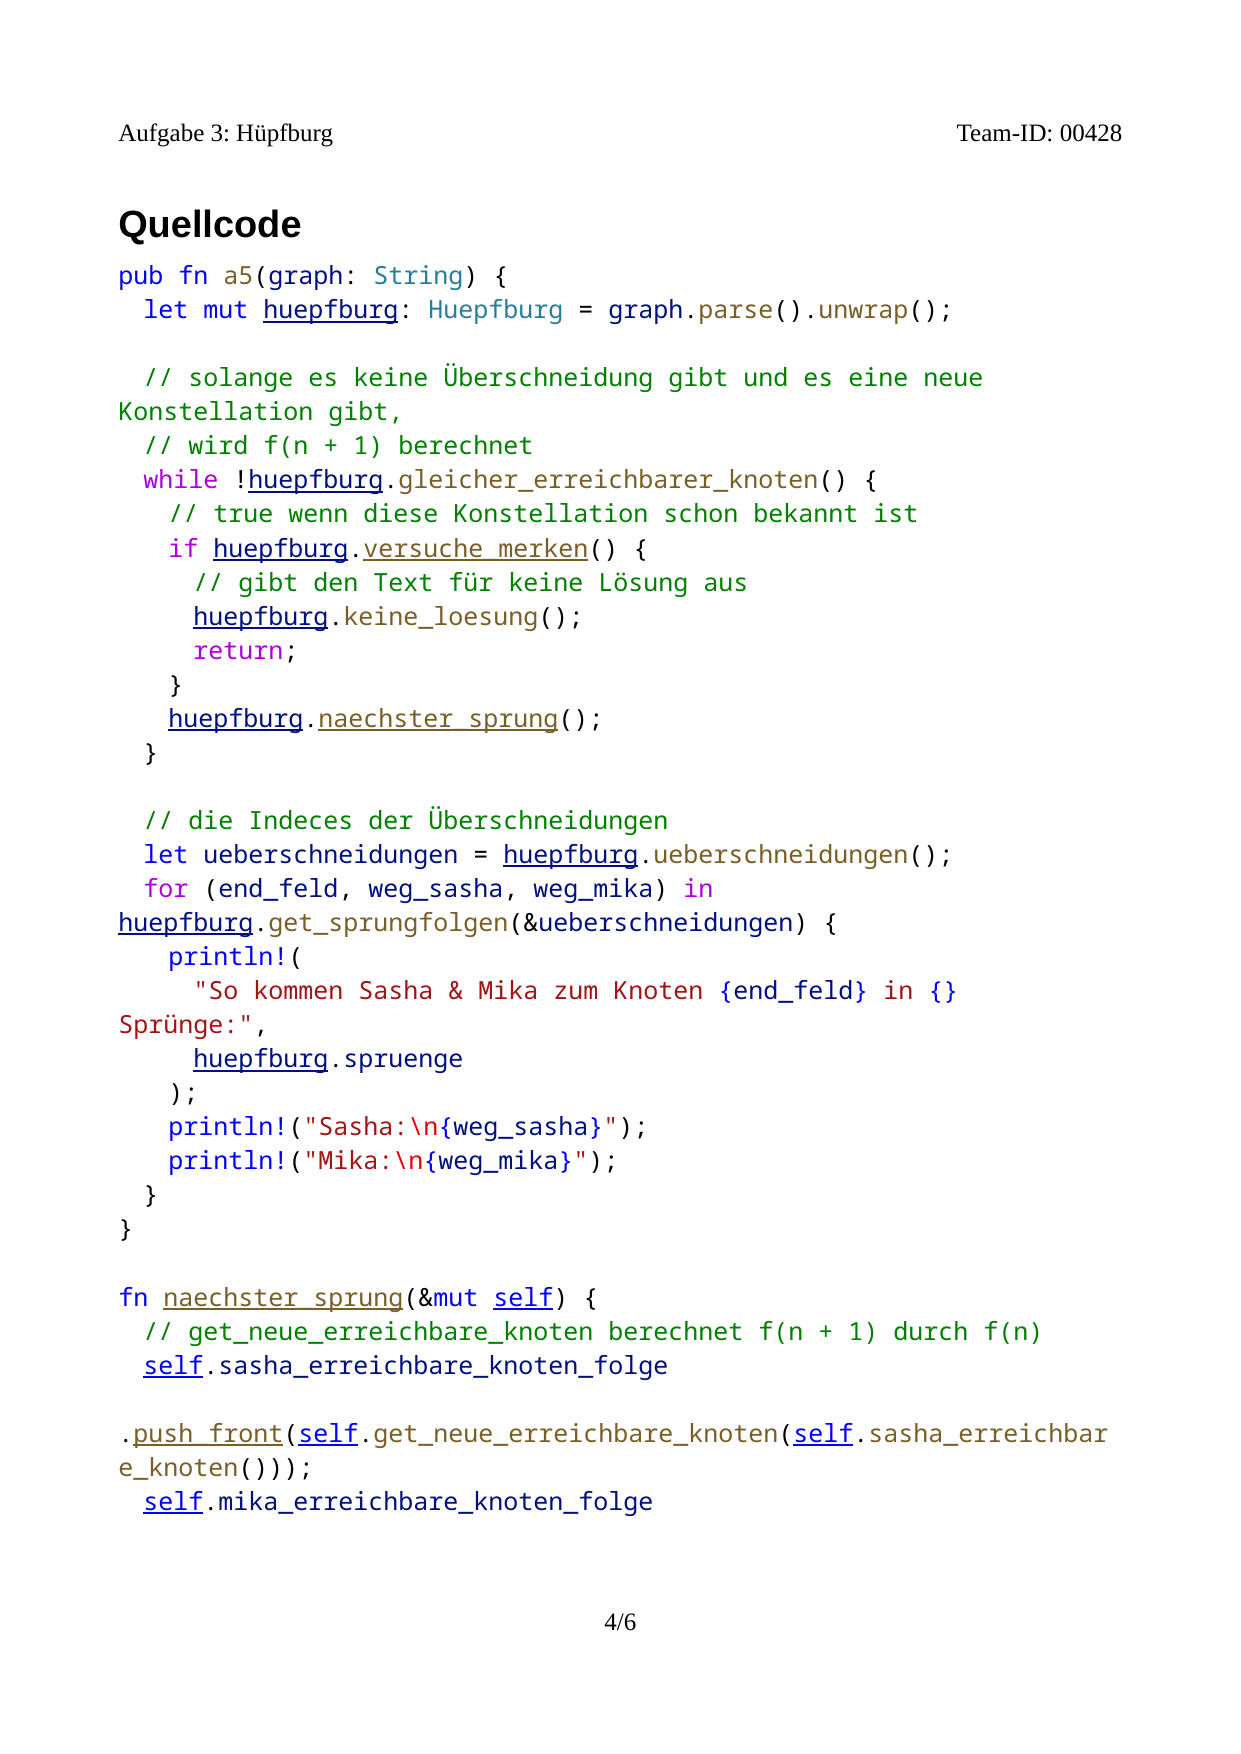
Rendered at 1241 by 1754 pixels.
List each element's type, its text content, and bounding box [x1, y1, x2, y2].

text fn naechster_sprung(&mut self) { [118, 1279, 1122, 1313]
subtitle Quellcode [118, 202, 1122, 246]
text pub fn a5(graph: String) { [118, 258, 1122, 292]
text } [118, 666, 1122, 701]
text huepfburg.spruenge [118, 1041, 1122, 1075]
text ); [118, 1075, 1122, 1109]
text // die Indeces der Überschneidungen [118, 802, 1122, 836]
text if huepfburg.versuche_merken() { [118, 530, 1122, 564]
text return; [118, 632, 1122, 666]
text println!("Sasha:\n{weg_sasha}"); [118, 1109, 1122, 1143]
text self.sasha_erreichbare_knoten_folge [118, 1347, 1122, 1381]
text } [118, 1177, 1122, 1211]
text let ueberschneidungen = huepfburg.ueberschneidungen(); [118, 836, 1122, 871]
text } [118, 734, 1122, 769]
text while !huepfburg.gleicher_erreichbarer_knoten() { [118, 462, 1122, 496]
text huepfburg.keine_loesung(); [118, 598, 1122, 632]
text println!( [118, 939, 1122, 973]
text let mut huepfburg: Huepfburg = graph.parse().unwrap(); [118, 292, 1122, 326]
text println!("Mika:\n{weg_mika}"); [118, 1143, 1122, 1177]
text // true wenn diese Konstellation schon bekannt ist [118, 496, 1122, 530]
text for (end_feld, weg_sasha, weg_mika) in huepfburg.get_sprungfolgen(&ueberschneidungen) { [118, 871, 1122, 939]
text // get_neue_erreichbare_knoten berechnet f(n + 1) durch f(n) [118, 1313, 1122, 1347]
text // wird f(n + 1) berechnet [118, 428, 1122, 462]
text // solange es keine Überschneidung gibt und es eine neue Konstellation gibt, [118, 360, 1122, 428]
text huepfburg.naechster_sprung(); [118, 701, 1122, 734]
text // gibt den Text für keine Lösung aus [118, 564, 1122, 598]
text "So kommen Sasha & Mika zum Knoten {end_feld} in {} Sprünge:", [118, 973, 1122, 1041]
text } [118, 1211, 1122, 1245]
text .push_front(self.get_neue_erreichbare_knoten(self.sasha_erreichbare_knoten())); [118, 1381, 1122, 1483]
text self.mika_erreichbare_knoten_folge [118, 1483, 1122, 1517]
